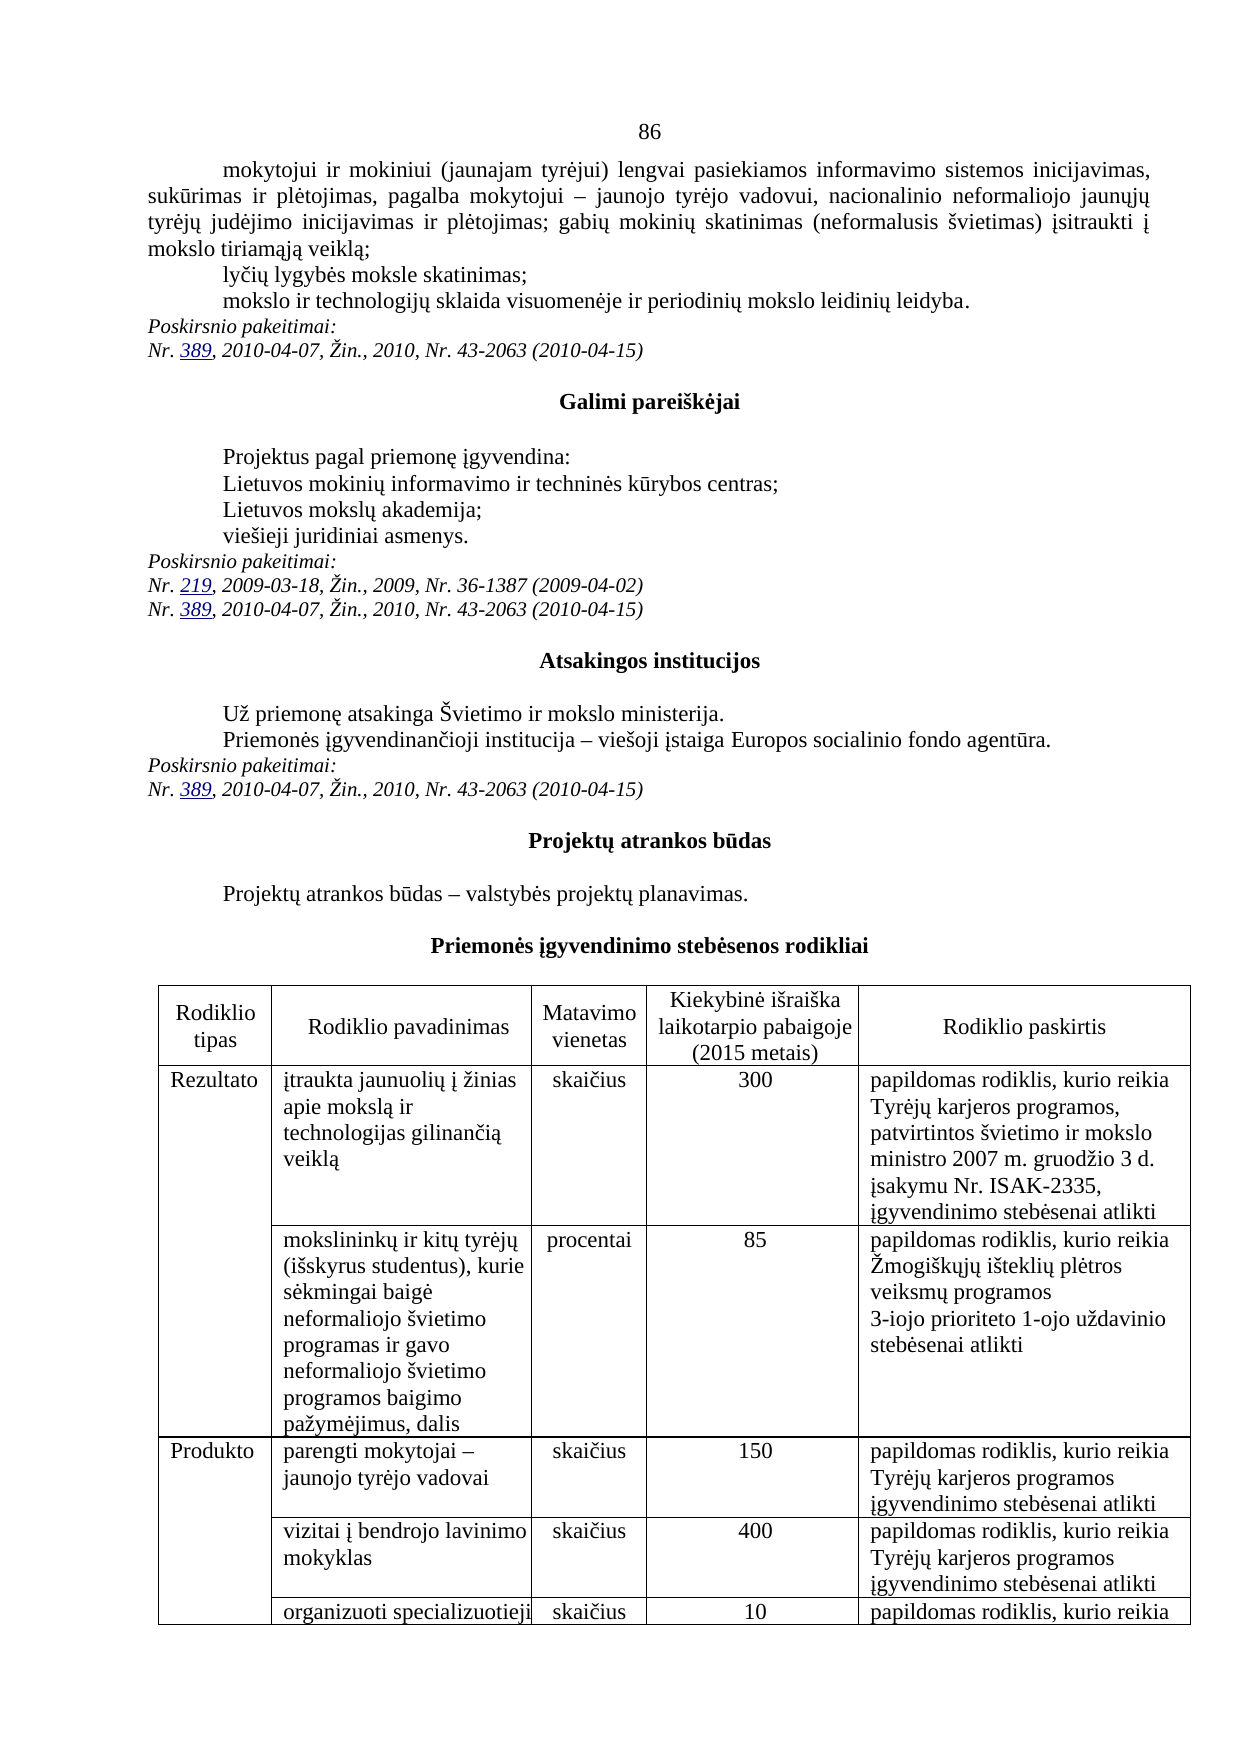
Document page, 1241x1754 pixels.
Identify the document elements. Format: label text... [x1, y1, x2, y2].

text lyčių lygybės moksle skatinimas; [148, 261, 1152, 287]
table_header Kiekybinė išraiška laikotarpio pabaigoje (2015 metais) [647, 986, 858, 1065]
table_cell papildomas rodiklis, kurio reikia Tyrėjų karjeros programos įgyvendinimo stebėsenai atlikti [859, 1518, 1190, 1597]
text Nr. 219, 2009-03-18, Žin., 2009, Nr. 36-1387 (2009-04-02) [148, 573, 1152, 597]
table_cell skaičius [532, 1438, 646, 1517]
text Priemonės įgyvendinimo stebėsenos rodikliai [148, 933, 1152, 959]
text Atsakingos institucijos [148, 647, 1152, 674]
table_cell skaičius [532, 1518, 646, 1597]
text Nr. 389, 2010-04-07, Žin., 2010, Nr. 43-2063 (2010-04-15) [148, 597, 1152, 621]
text Nr. 389, 2010-04-07, Žin., 2010, Nr. 43-2063 (2010-04-15) [148, 777, 1152, 801]
table_cell 300 [647, 1066, 858, 1224]
table_header Rodiklio paskirtis [859, 986, 1190, 1065]
text Projektus pagal priemonę įgyvendina: [148, 443, 1152, 470]
table_cell parengti mokytojai – jaunojo tyrėjo vadovai [272, 1438, 531, 1517]
text Projektų atrankos būdas [148, 827, 1152, 853]
table_cell papildomas rodiklis, kurio reikia Žmogiškųjų išteklių plėtros veiksmų programos 3-iojo prioriteto 1-ojo uždavinio stebėsenai atlikti [859, 1226, 1190, 1436]
table_cell 400 [647, 1518, 858, 1597]
table_cell Rezultato [159, 1066, 271, 1436]
table_header Rodiklio pavadinimas [272, 986, 531, 1065]
table_cell 85 [647, 1226, 858, 1436]
text Projektų atrankos būdas – valstybės projektų planavimas. [148, 880, 1152, 906]
text Galimi pareiškėjai [148, 388, 1152, 414]
table_cell papildomas rodiklis, kurio reikia [859, 1598, 1190, 1624]
text mokslo ir technologijų sklaida visuomenėje ir periodinių mokslo leidinių leidyba. [148, 287, 1152, 314]
table_cell mokslininkų ir kitų tyrėjų (išskyrus studentus), kurie sėkmingai baigė neformaliojo švietimo programas ir gavo neformaliojo švietimo programos baigimo pažymėjimus, dalis [272, 1226, 531, 1436]
table_cell skaičius [532, 1598, 646, 1624]
table_cell vizitai į bendrojo lavinimo mokyklas [272, 1518, 531, 1597]
text Poskirsnio pakeitimai: [148, 549, 1152, 573]
text Lietuvos mokinių informavimo ir techninės kūrybos centras; [148, 470, 1152, 496]
text Priemonės įgyvendinančioji institucija – viešoji įstaiga Europos socialinio fondo agentūra. [148, 726, 1152, 753]
text Lietuvos mokslų akademija; [148, 496, 1152, 522]
text mokytojui ir mokiniui (jaunajam tyrėjui) lengvai pasiekiamos informavimo sistemos inicijavimas, sukūrimas ir plėtojimas, pagalba mokytojui – jaunojo tyrėjo vadovui, nacionalinio neformaliojo jaunųjų tyrėjų judėjimo inicijavimas ir plėtojimas; gabių mokinių skatinimas (neformalusis švietimas) įsitraukti į mokslo tiriamąją veiklą; [148, 156, 1152, 261]
table_header Matavimo vienetas [532, 986, 646, 1065]
text viešieji juridiniai asmenys. [148, 522, 1152, 549]
table_cell įtraukta jaunuolių į žinias apie mokslą ir technologijas gilinančią veiklą [272, 1066, 531, 1224]
table_cell papildomas rodiklis, kurio reikia Tyrėjų karjeros programos, patvirtintos švietimo ir mokslo ministro 2007 m. gruodžio 3 d. įsakymu Nr. ISAK-2335, įgyvendinimo stebėsenai atlikti [859, 1066, 1190, 1224]
table_header Rodiklio tipas [159, 986, 271, 1065]
table_cell 150 [647, 1438, 858, 1517]
text Už priemonę atsakinga Švietimo ir mokslo ministerija. [148, 700, 1152, 726]
text Nr. 389, 2010-04-07, Žin., 2010, Nr. 43-2063 (2010-04-15) [148, 338, 1152, 362]
table_cell organizuoti specializuotieji [272, 1598, 531, 1624]
text Poskirsnio pakeitimai: [148, 314, 1152, 338]
text Poskirsnio pakeitimai: [148, 753, 1152, 777]
table_cell procentai [532, 1226, 646, 1436]
table_cell skaičius [532, 1066, 646, 1224]
table_cell Produkto [159, 1438, 271, 1624]
table_cell papildomas rodiklis, kurio reikia Tyrėjų karjeros programos įgyvendinimo stebėsenai atlikti [859, 1438, 1190, 1517]
table_cell 10 [647, 1598, 858, 1624]
